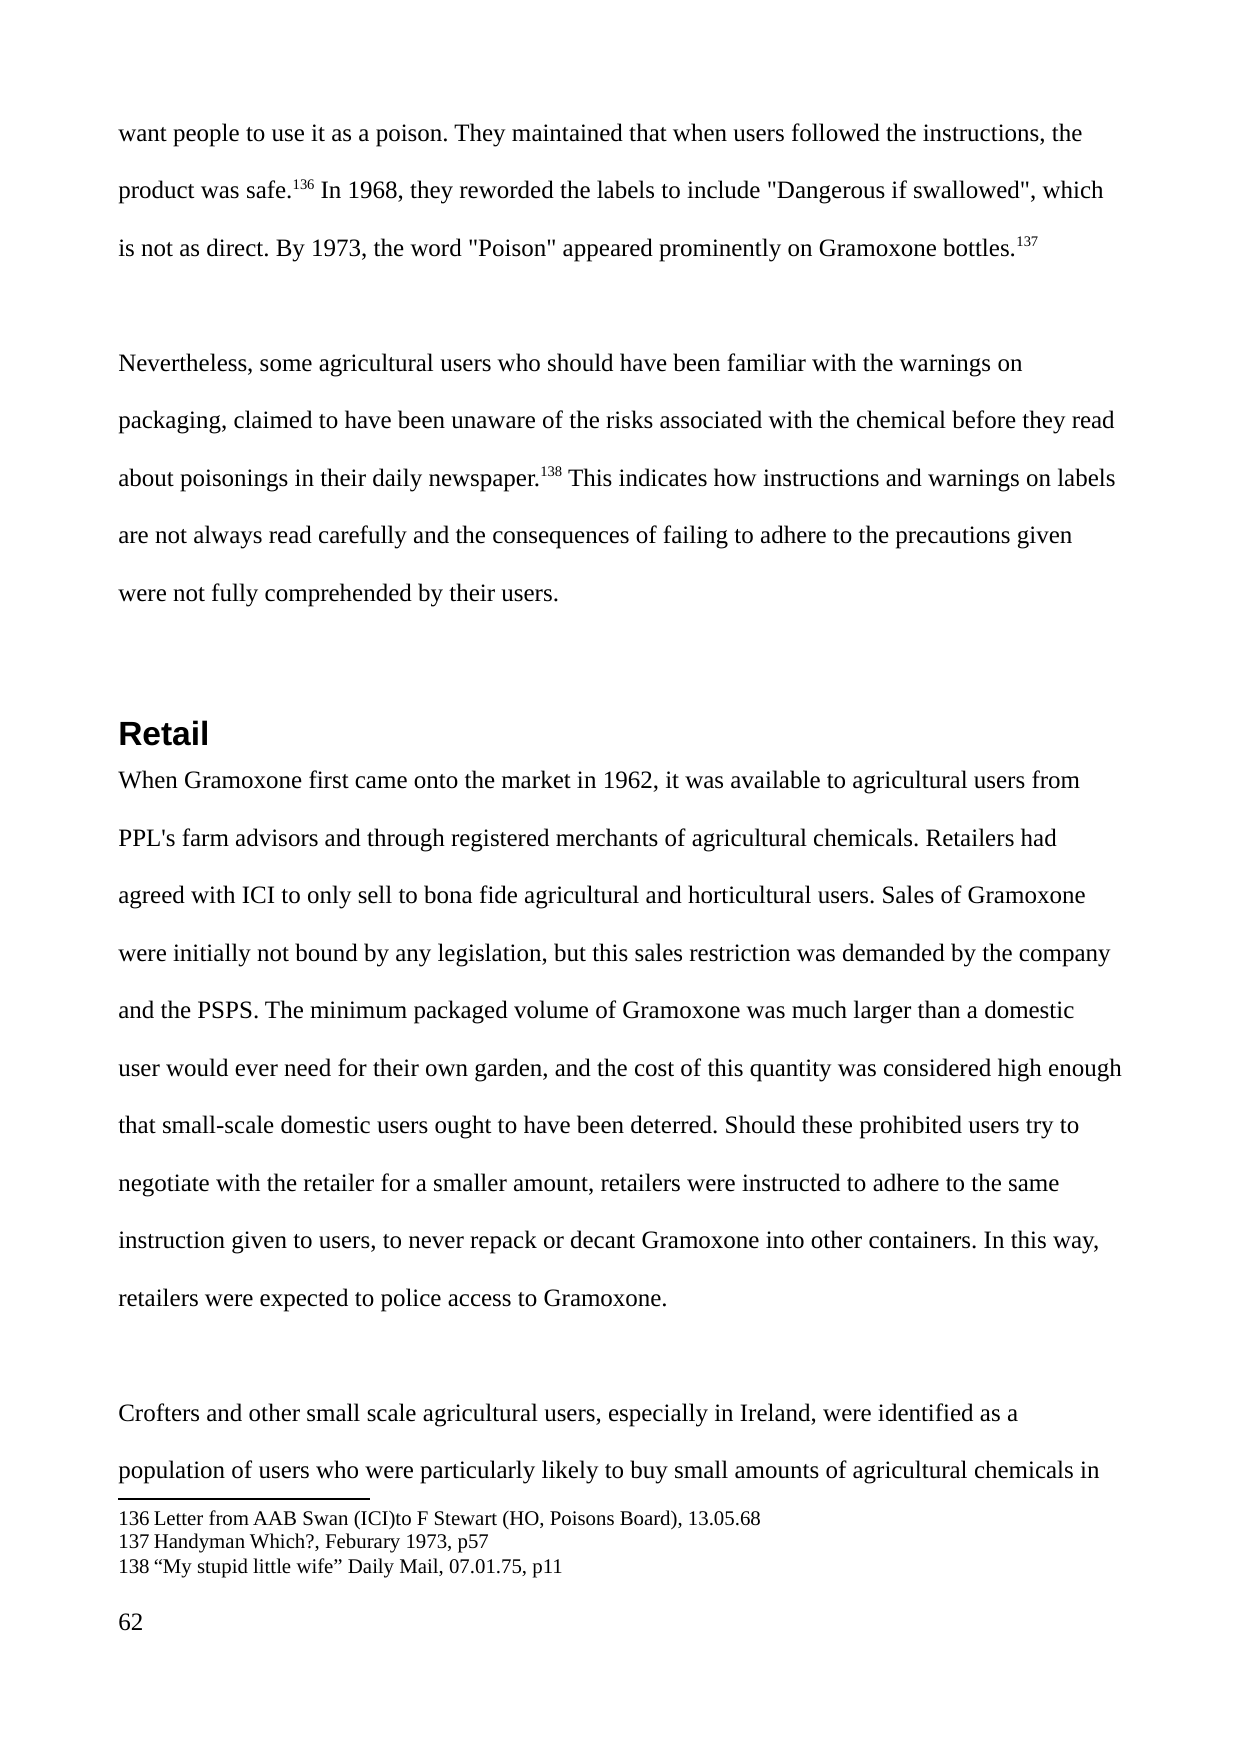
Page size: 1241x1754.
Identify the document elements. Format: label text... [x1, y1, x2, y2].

text Nevertheless, some agricultural users who should have been familiar with the warnings on packaging, claimed to have been unaware of the risks associated with the chemical before they read about poisonings in their daily newspaper. This indicates how instructions and warnings on labels are not always read carefully and the consequences of failing to adhere to the precautions given were not fully comprehended by their users. [118, 348, 1122, 607]
text Crofters and other small scale agricultural users, especially in Ireland, were identified as a population of users who were particularly likely to buy small amounts of agricultural chemicals in [118, 1398, 1122, 1484]
text Letter from AAB Swan (ICI)to F Stewart (HO, Poisons Board), 13.05.68 [118, 1505, 1122, 1529]
text want people to use it as a poison. They maintained that when users followed the instructions, the product was safe. In 1968, they reworded the labels to include "Dangerous if swallowed", which is not as direct. By 1973, the word "Poison" appeared prominently on Gramoxone bottles. [118, 118, 1122, 262]
subtitle Retail [118, 714, 1122, 753]
text “My stupid little wife” Daily Mail, 07.01.75, p11 [118, 1553, 1122, 1578]
text When Gramoxone first came onto the market in 1962, it was available to agricultural users from PPL's farm advisors and through registered merchants of agricultural chemicals. Retailers had agreed with ICI to only sell to bona fide agricultural and horticultural users. Sales of Gramoxone were initially not bound by any legislation, but this sales restriction was demanded by the company and the PSPS. The minimum packaged volume of Gramoxone was much larger than a domestic user would ever need for their own garden, and the cost of this quantity was considered high enough that small-scale domestic users ought to have been deterred. Should these prohibited users try to negotiate with the retailer for a smaller amount, retailers were instructed to adhere to the same instruction given to users, to never repack or decant Gramoxone into other containers. In this way, retailers were expected to police access to Gramoxone. [118, 765, 1122, 1311]
text Handyman Which?, Feburary 1973, p57 [118, 1529, 1122, 1553]
